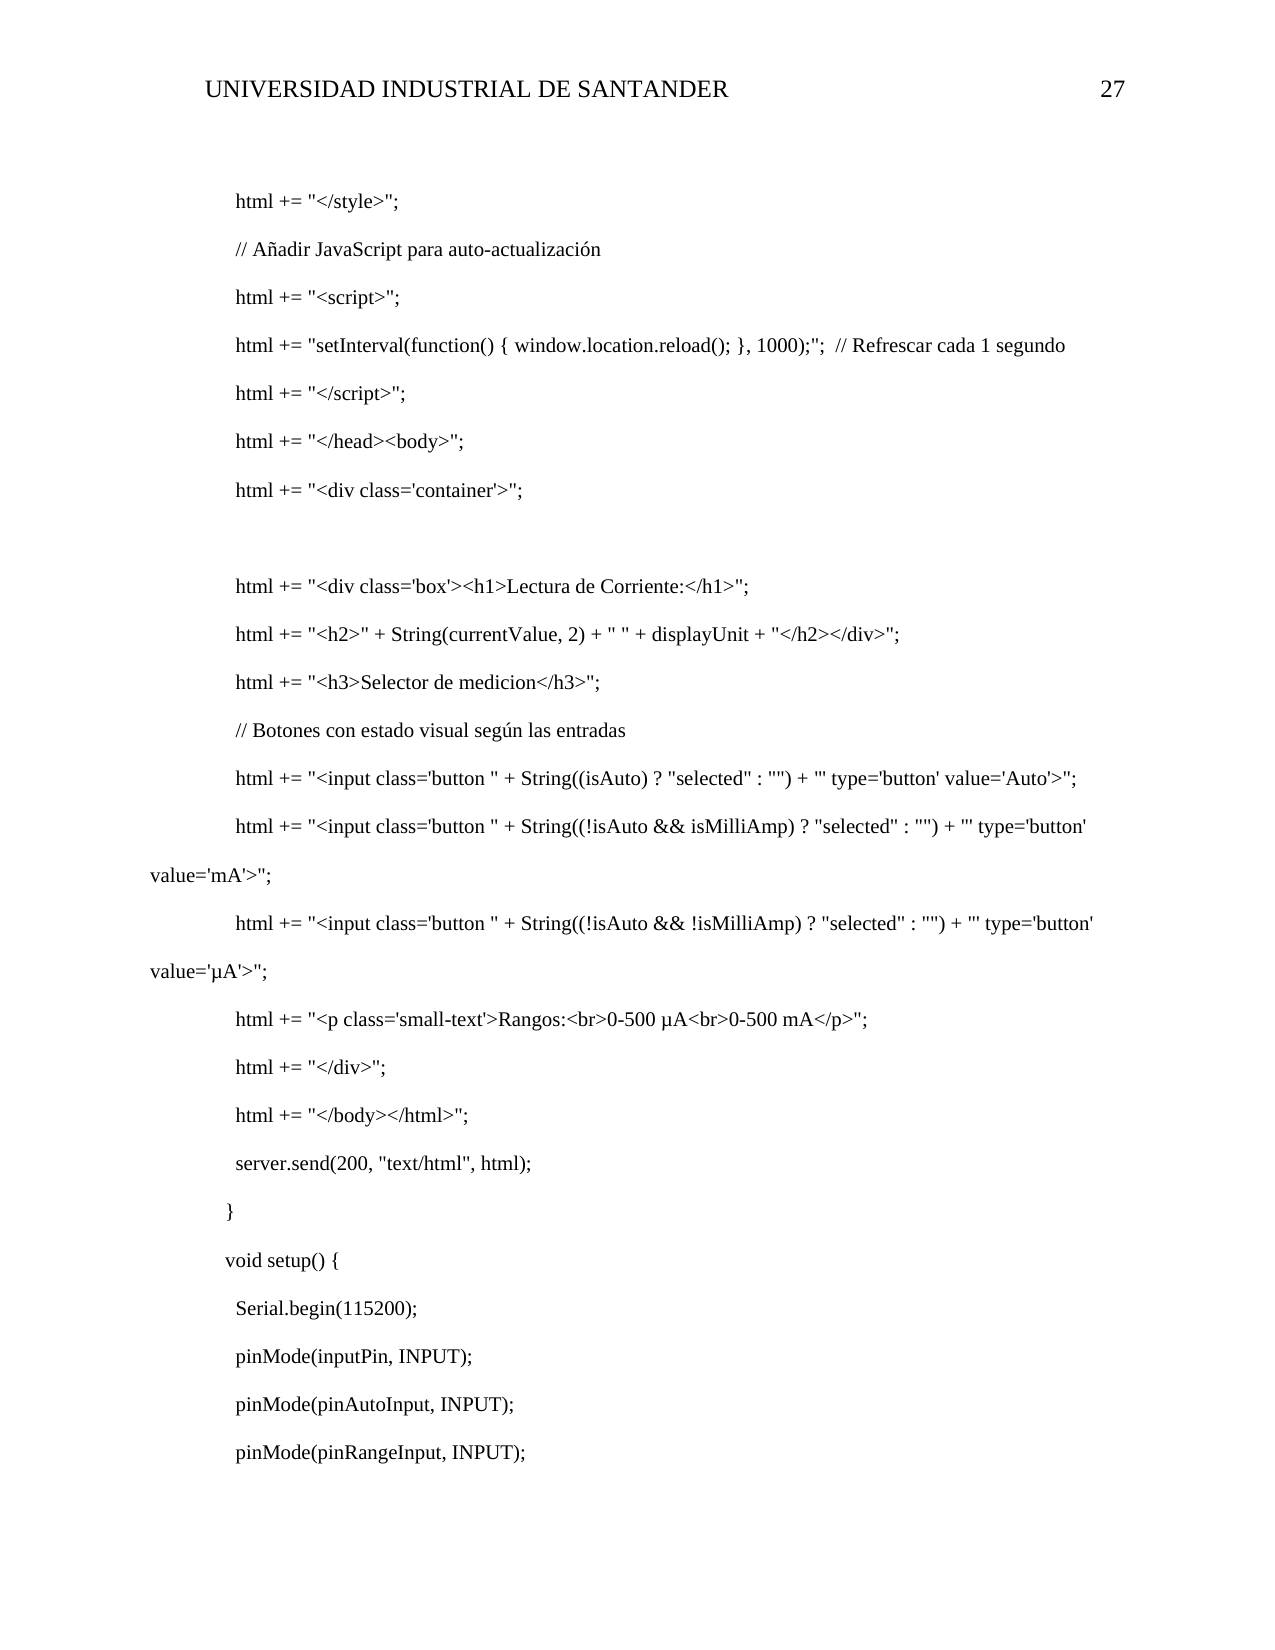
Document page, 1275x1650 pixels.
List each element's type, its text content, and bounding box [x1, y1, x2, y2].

text void setup() { [150, 1247, 1125, 1272]
text html += "<input class='button " + String((!isAuto && isMilliAmp) ? "selected" : "") + "' type='button' value='mA'>"; [150, 814, 1125, 887]
text html += "<p class='small-text'>Rangos:<br>0-500 µA<br>0-500 mA</p>"; [150, 1007, 1125, 1031]
text html += "<script>"; [150, 285, 1125, 309]
text pinMode(pinRangeInput, INPUT); [150, 1440, 1125, 1464]
text pinMode(pinAutoInput, INPUT); [150, 1392, 1125, 1416]
text // Botones con estado visual según las entradas [150, 718, 1125, 742]
text html += "<input class='button " + String((isAuto) ? "selected" : "") + "' type='button' value='Auto'>"; [150, 766, 1125, 790]
text pinMode(inputPin, INPUT); [150, 1344, 1125, 1368]
text html += "</style>"; [150, 189, 1125, 213]
text html += "<input class='button " + String((!isAuto && !isMilliAmp) ? "selected" : "") + "' type='button' value='µA'>"; [150, 911, 1125, 983]
text html += "<h2>" + String(currentValue, 2) + " " + displayUnit + "</h2></div>"; [150, 622, 1125, 646]
text html += "</div>"; [150, 1055, 1125, 1079]
text html += "<div class='container'>"; [150, 477, 1125, 502]
text html += "setInterval(function() { window.location.reload(); }, 1000);"; // Refrescar cada 1 segundo [150, 333, 1125, 357]
text html += "<div class='box'><h1>Lectura de Corriente:</h1>"; [150, 574, 1125, 598]
text html += "</body></html>"; [150, 1103, 1125, 1127]
text html += "</head><body>"; [150, 429, 1125, 453]
text // Añadir JavaScript para auto-actualización [150, 237, 1125, 261]
text } [150, 1199, 1125, 1223]
text html += "</script>"; [150, 381, 1125, 405]
text Serial.begin(115200); [150, 1296, 1125, 1320]
text html += "<h3>Selector de medicion</h3>"; [150, 670, 1125, 694]
text server.send(200, "text/html", html); [150, 1151, 1125, 1175]
